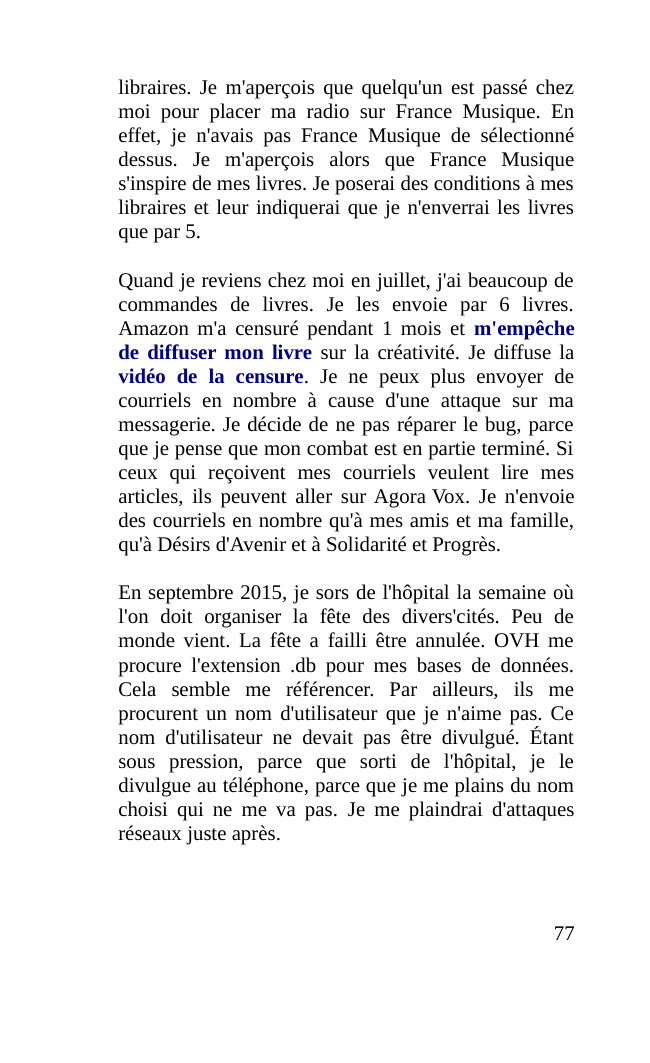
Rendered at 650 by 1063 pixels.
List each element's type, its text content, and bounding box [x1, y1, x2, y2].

text Quand je reviens chez moi en juillet, j'ai beaucoup de commandes de livres. Je les envoie par 6 livres. Amazon m'a censuré pendant 1 mois et m'empêche de diffuser mon livre sur la créativité. Je diffuse la vidéo de la censure. Je ne peux plus envoyer de courriels en nombre à cause d'une attaque sur ma messagerie. Je décide de ne pas réparer le bug, parce que je pense que mon combat est en partie terminé. Si ceux qui reçoivent mes courriels veulent lire mes articles, ils peuvent aller sur Agora Vox. Je n'envoie des courriels en nombre qu'à mes amis et ma famille, qu'à Désirs d'Avenir et à Solidarité et Progrès. [118, 267, 574, 556]
text En septembre 2015, je sors de l'hôpital la semaine où l'on doit organiser la fête des divers'cités. Peu de monde vient. La fête a failli être annulée. OVH me procure l'extension .db pour mes bases de données. Cela semble me référencer. Par ailleurs, ils me procurent un nom d'utilisateur que je n'aime pas. Ce nom d'utilisateur ne devait pas être divulgué. Étant sous pression, parce que sorti de l'hôpital, je le divulgue au téléphone, parce que je me plains du nom choisi qui ne me va pas. Je me plaindrai d'attaques réseaux juste après. [118, 580, 574, 845]
text libraires. Je m'aperçois que quelqu'un est passé chez moi pour placer ma radio sur France Musique. En effet, je n'avais pas France Musique de sélectionné dessus. Je m'aperçois alors que France Musique s'inspire de mes livres. Je poserai des conditions à mes libraires et leur indiquerai que je n'enverrai les livres que par 5. [118, 75, 574, 243]
